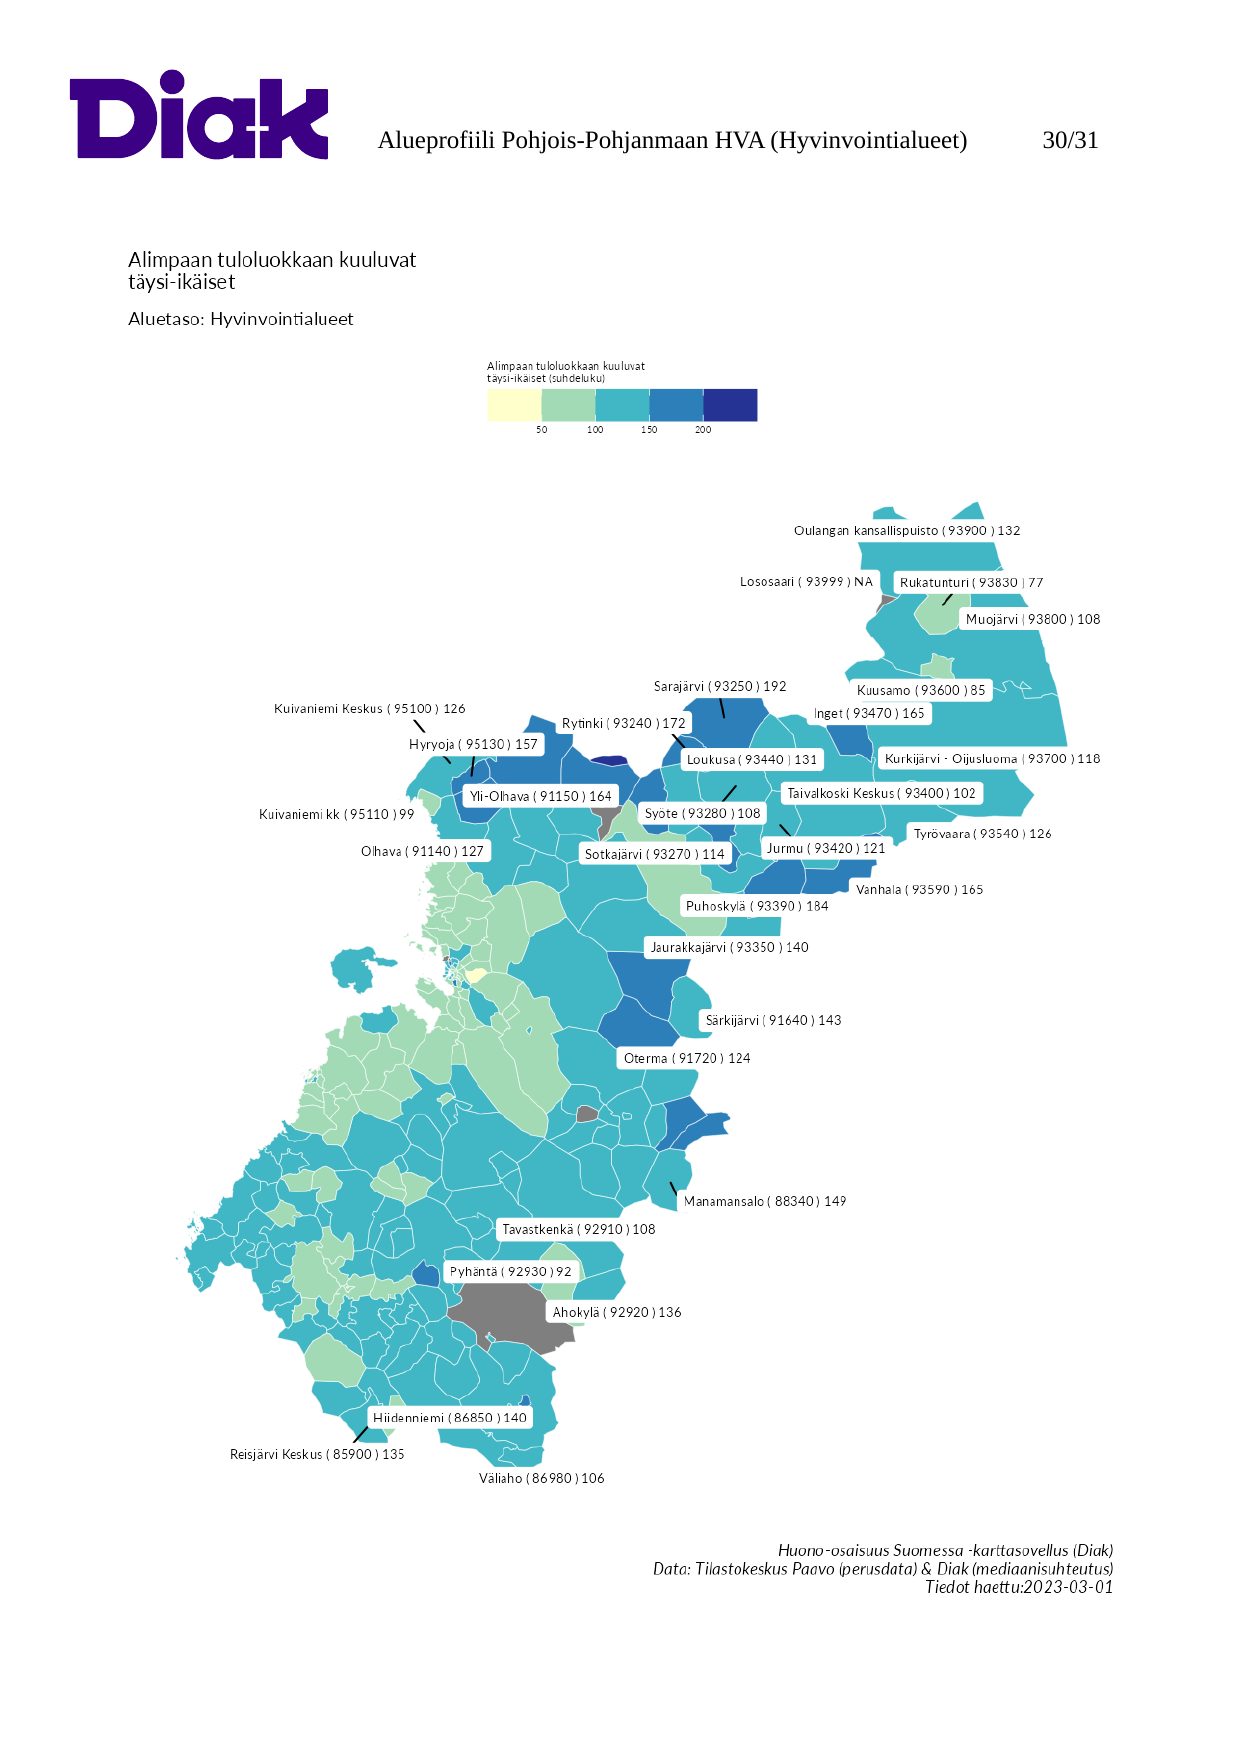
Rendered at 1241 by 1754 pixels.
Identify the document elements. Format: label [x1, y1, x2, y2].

picture [61, 196, 1179, 1651]
